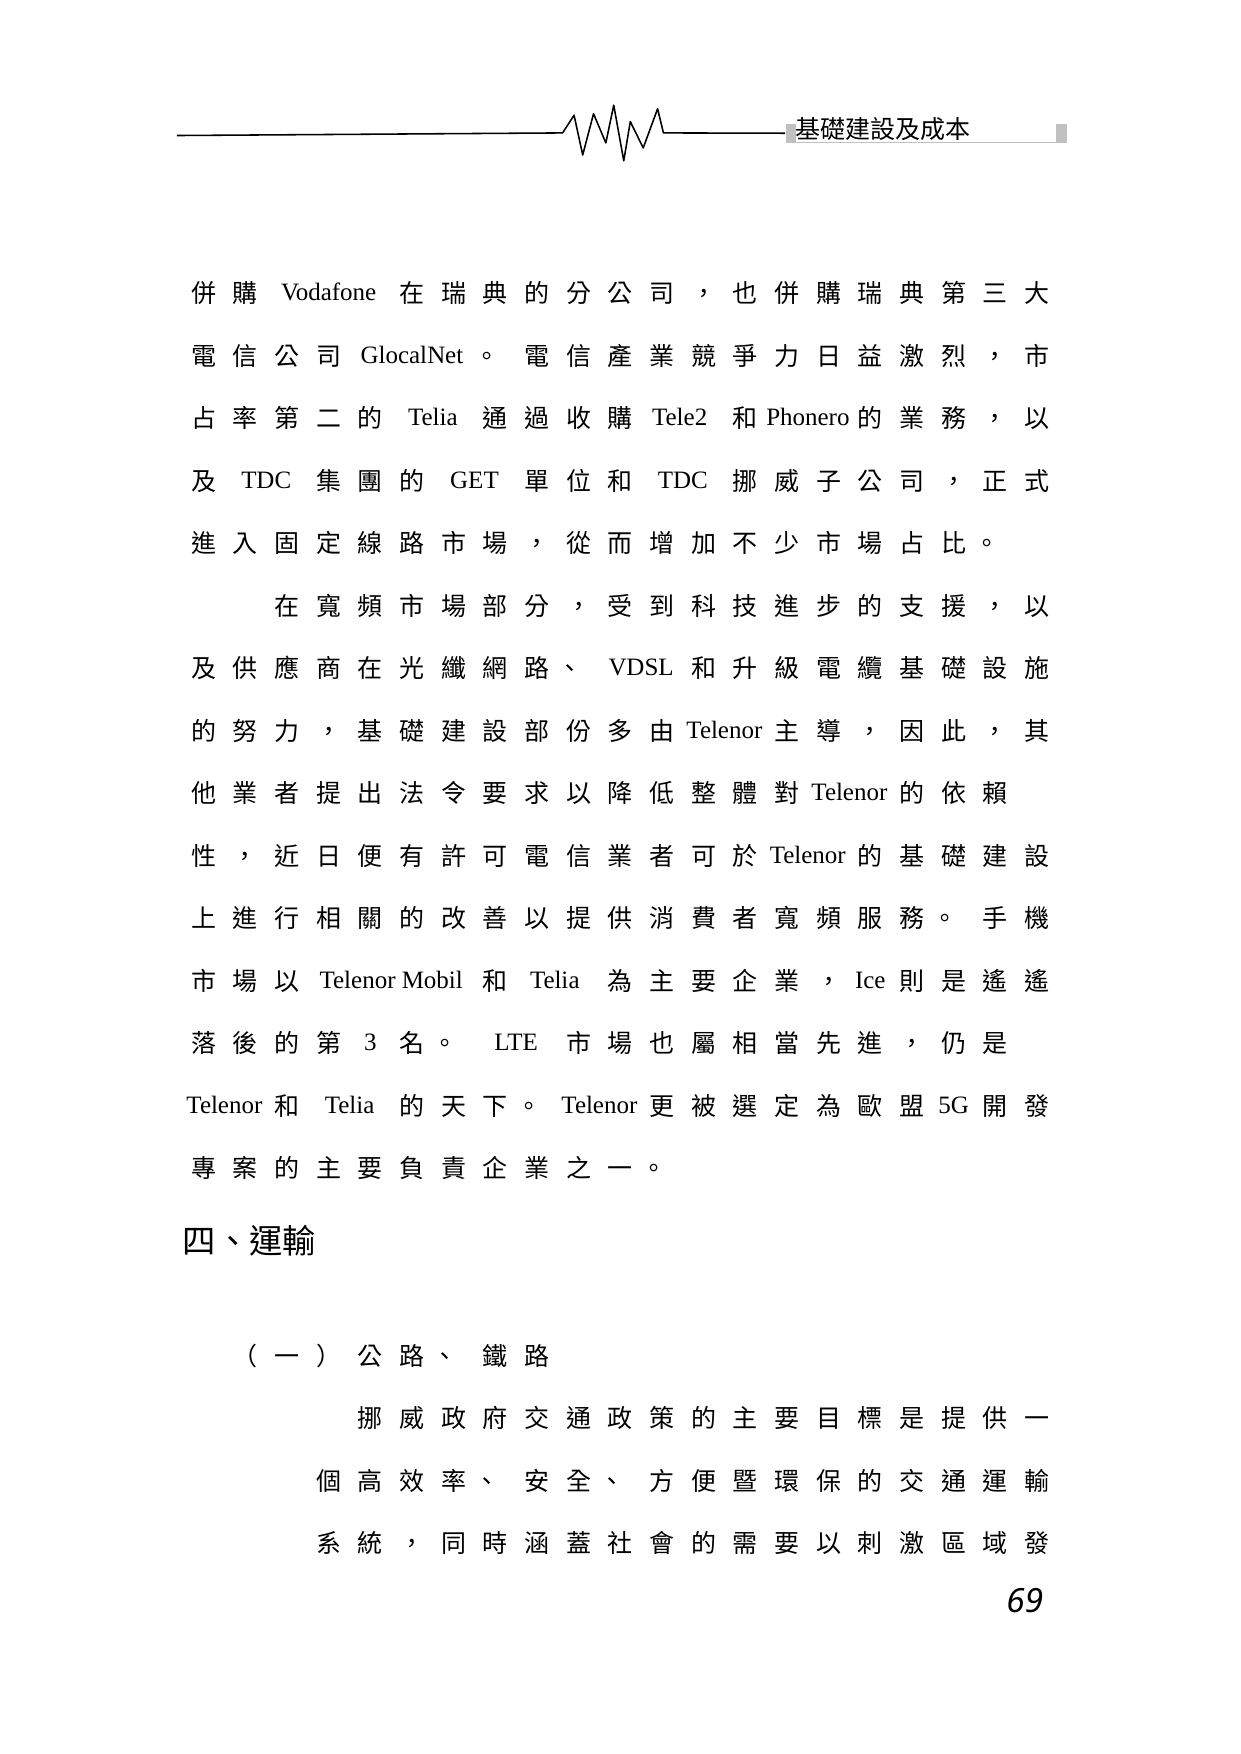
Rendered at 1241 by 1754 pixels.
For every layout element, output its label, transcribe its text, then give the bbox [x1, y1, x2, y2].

text 在寬頻市場部分，受到科技進步的支援，以及供應商在光纖網路、VDSL和升級電纜基礎設施的努力，基礎建設部份多由Telenor主導，因此，其他業者提出法令要求以降低整體對Telenor的依賴性，近日便有許可電信業者可於Telenor的基礎建設上進行相關的改善以提供消費者寬頻服務。手機市場以Telenor Mobil和Telia 為主要企業，Ice則是遙遙落後的第3名。LTE市場也屬相當先進，仍是Telenor和Telia的天下。Telenor更被選定為歐盟5G開發專案的主要負責企業之一。 [183, 563, 1058, 1188]
text 挪威政府交通政策的主要目標是提供一個高效率、安全、方便暨環保的交通運輸系統，同時涵蓋社會的需要以刺激區域發 [281, 1375, 1058, 1563]
text 併購Vodafone在瑞典的分公司，也併購瑞典第三大電信公司GlocalNet。電信產業競爭力日益激烈，市占率第二的Telia通過收購Tele2 和Phonero的業務，以及TDC集團的GET單位和TDC挪威子公司，正式進入固定線路市場，從而增加不少市場占比。 [183, 250, 1058, 563]
text 四、運輸 [183, 1214, 1058, 1263]
text （一）公路、鐵路 [207, 1313, 1058, 1375]
